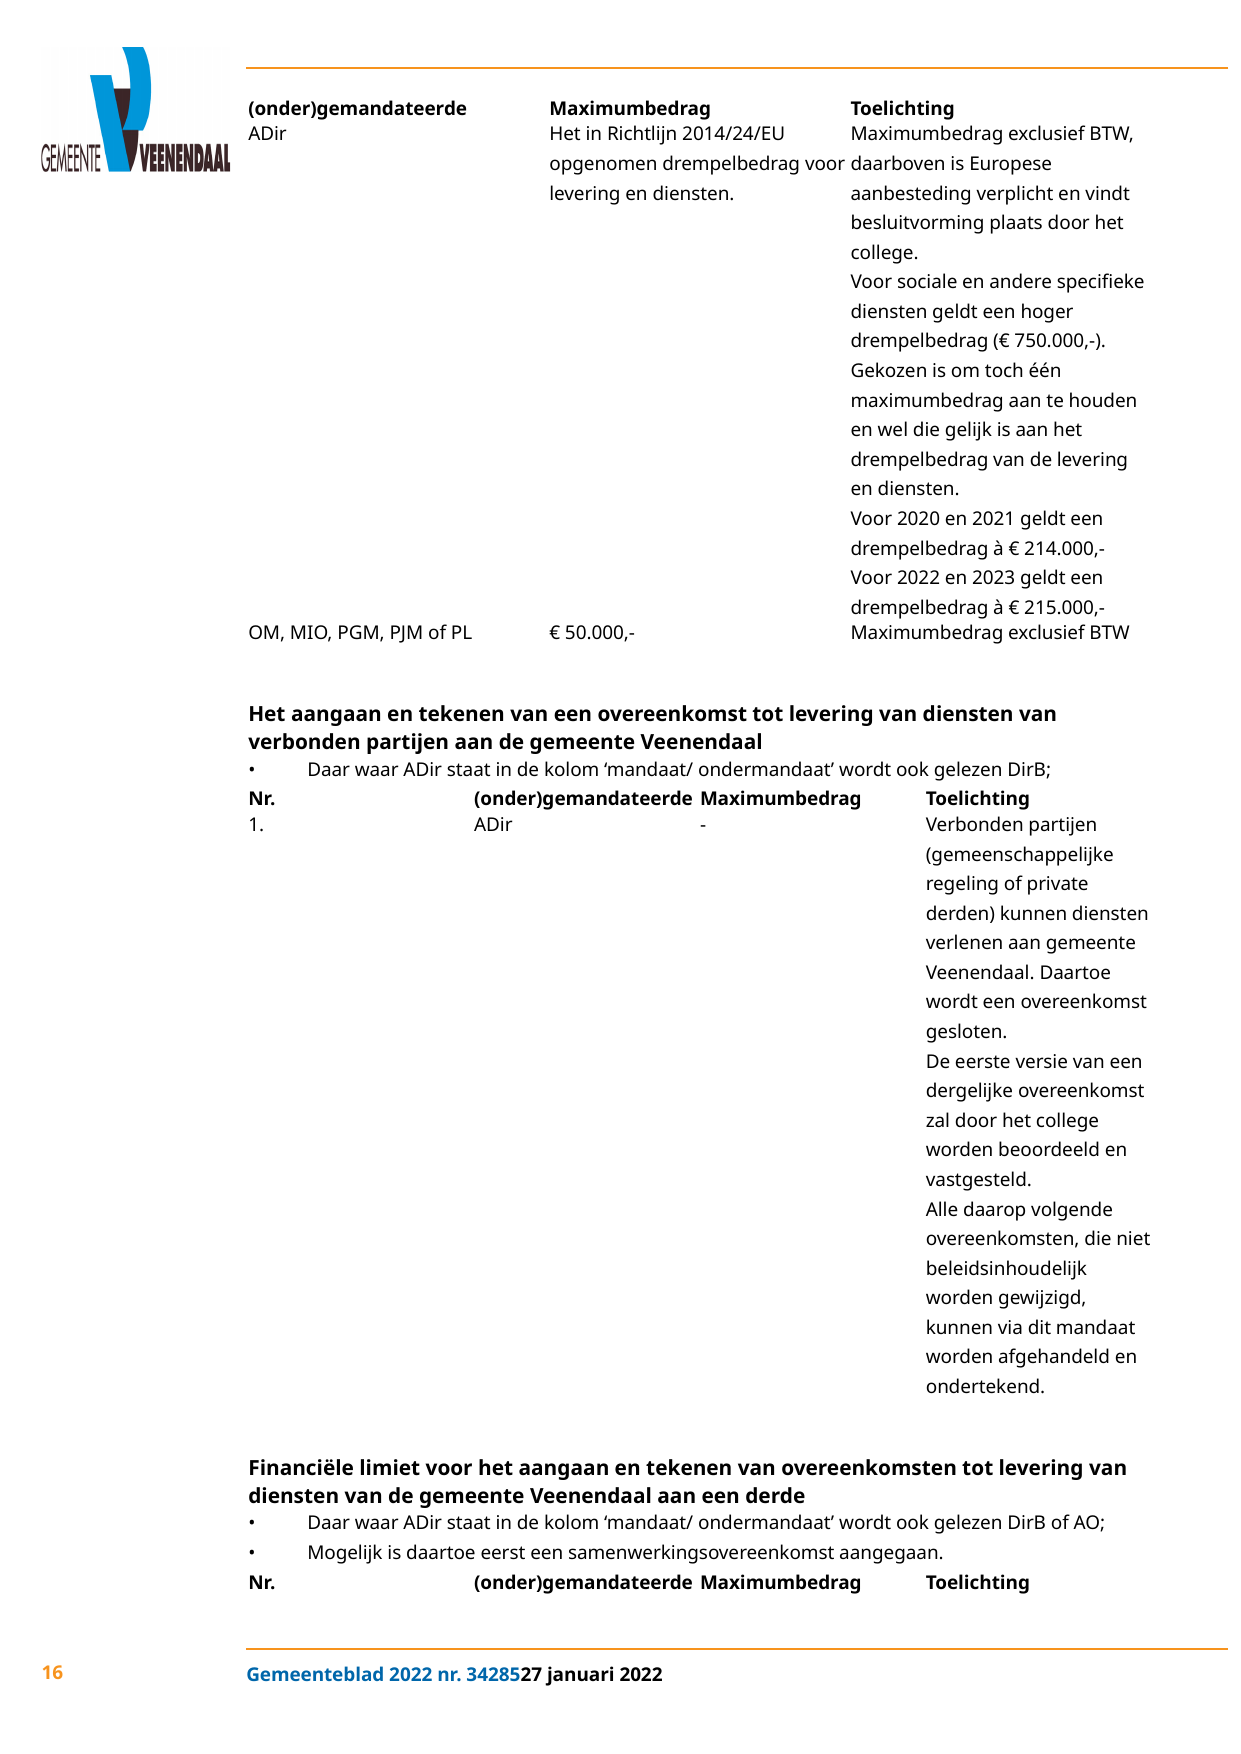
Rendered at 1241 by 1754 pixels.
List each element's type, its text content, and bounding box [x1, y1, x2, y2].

table_header Maximumbedrag [700, 1569, 926, 1594]
list Daar waar ADir staat in de kolom ‘mandaat/ ondermandaat’ wordt ook gelezen DirB; [248, 756, 1152, 782]
table_cell OM, MIO, PGM, PJM of PL [248, 620, 549, 645]
text Financiële limiet voor het aangaan en tekenen van overeenkomsten tot levering van diensten van de gemeente Veenendaal aan een derde [248, 1453, 1152, 1509]
table_cell - [700, 811, 926, 1399]
table_cell Maximumbedrag exclusief BTW, daarboven is Europese aanbesteding verplicht en vindt besluitvorming plaats door het college. Voor sociale en andere specifieke diensten geldt een hoger drempelbedrag (€ 750.000,-). Gekozen is om toch één maximumbedrag aan te houden en wel die gelijk is aan het drempelbedrag van de levering en diensten. Voor 2020 en 2021 geldt een drempelbedrag à € 214.000,- Voor 2022 en 2023 geldt een drempelbedrag à € 215.000,- [850, 121, 1152, 619]
table_header Nr. [248, 786, 474, 811]
picture [123, 47, 231, 172]
table_header Maximumbedrag [549, 95, 850, 121]
table_header Nr. [248, 1569, 474, 1594]
table_header (onder)gemandateerde [248, 95, 549, 121]
table_cell Het in Richtlijn 2014/24/EU opgenomen drempelbedrag voor levering en diensten. [549, 121, 850, 619]
table_header Maximumbedrag [700, 786, 926, 811]
picture [41, 47, 130, 172]
table_header Toelichting [926, 1569, 1152, 1594]
table_cell € 50.000,- [549, 620, 850, 645]
table_header Toelichting [926, 786, 1152, 811]
table_header Toelichting [850, 95, 1152, 121]
table_cell Verbonden partijen (gemeenschappelijke regeling of private derden) kunnen diensten verlenen aan gemeente Veenendaal. Daartoe wordt een overeenkomst gesloten. De eerste versie van een dergelijke overeenkomst zal door het college worden beoordeeld en vastgesteld. Alle daarop volgende overeenkomsten, die niet beleidsinhoudelijk worden gewijzigd, kunnen via dit mandaat worden afgehandeld en ondertekend. [926, 811, 1152, 1399]
table_cell ADir [474, 811, 700, 1399]
table_cell ADir [248, 121, 549, 619]
list Mogelijk is daartoe eerst een samenwerkingsovereenkomst aangegaan. [248, 1539, 1152, 1565]
text Het aangaan en tekenen van een overeenkomst tot levering van diensten van verbonden partijen aan de gemeente Veenendaal [248, 699, 1152, 756]
list Daar waar ADir staat in de kolom ‘mandaat/ ondermandaat’ wordt ook gelezen DirB of AO; [248, 1509, 1152, 1535]
table_header (onder)gemandateerde [474, 786, 700, 811]
table_cell Maximumbedrag exclusief BTW [850, 620, 1152, 645]
table_cell 1. [248, 811, 474, 1399]
table_header (onder)gemandateerde [474, 1569, 700, 1594]
